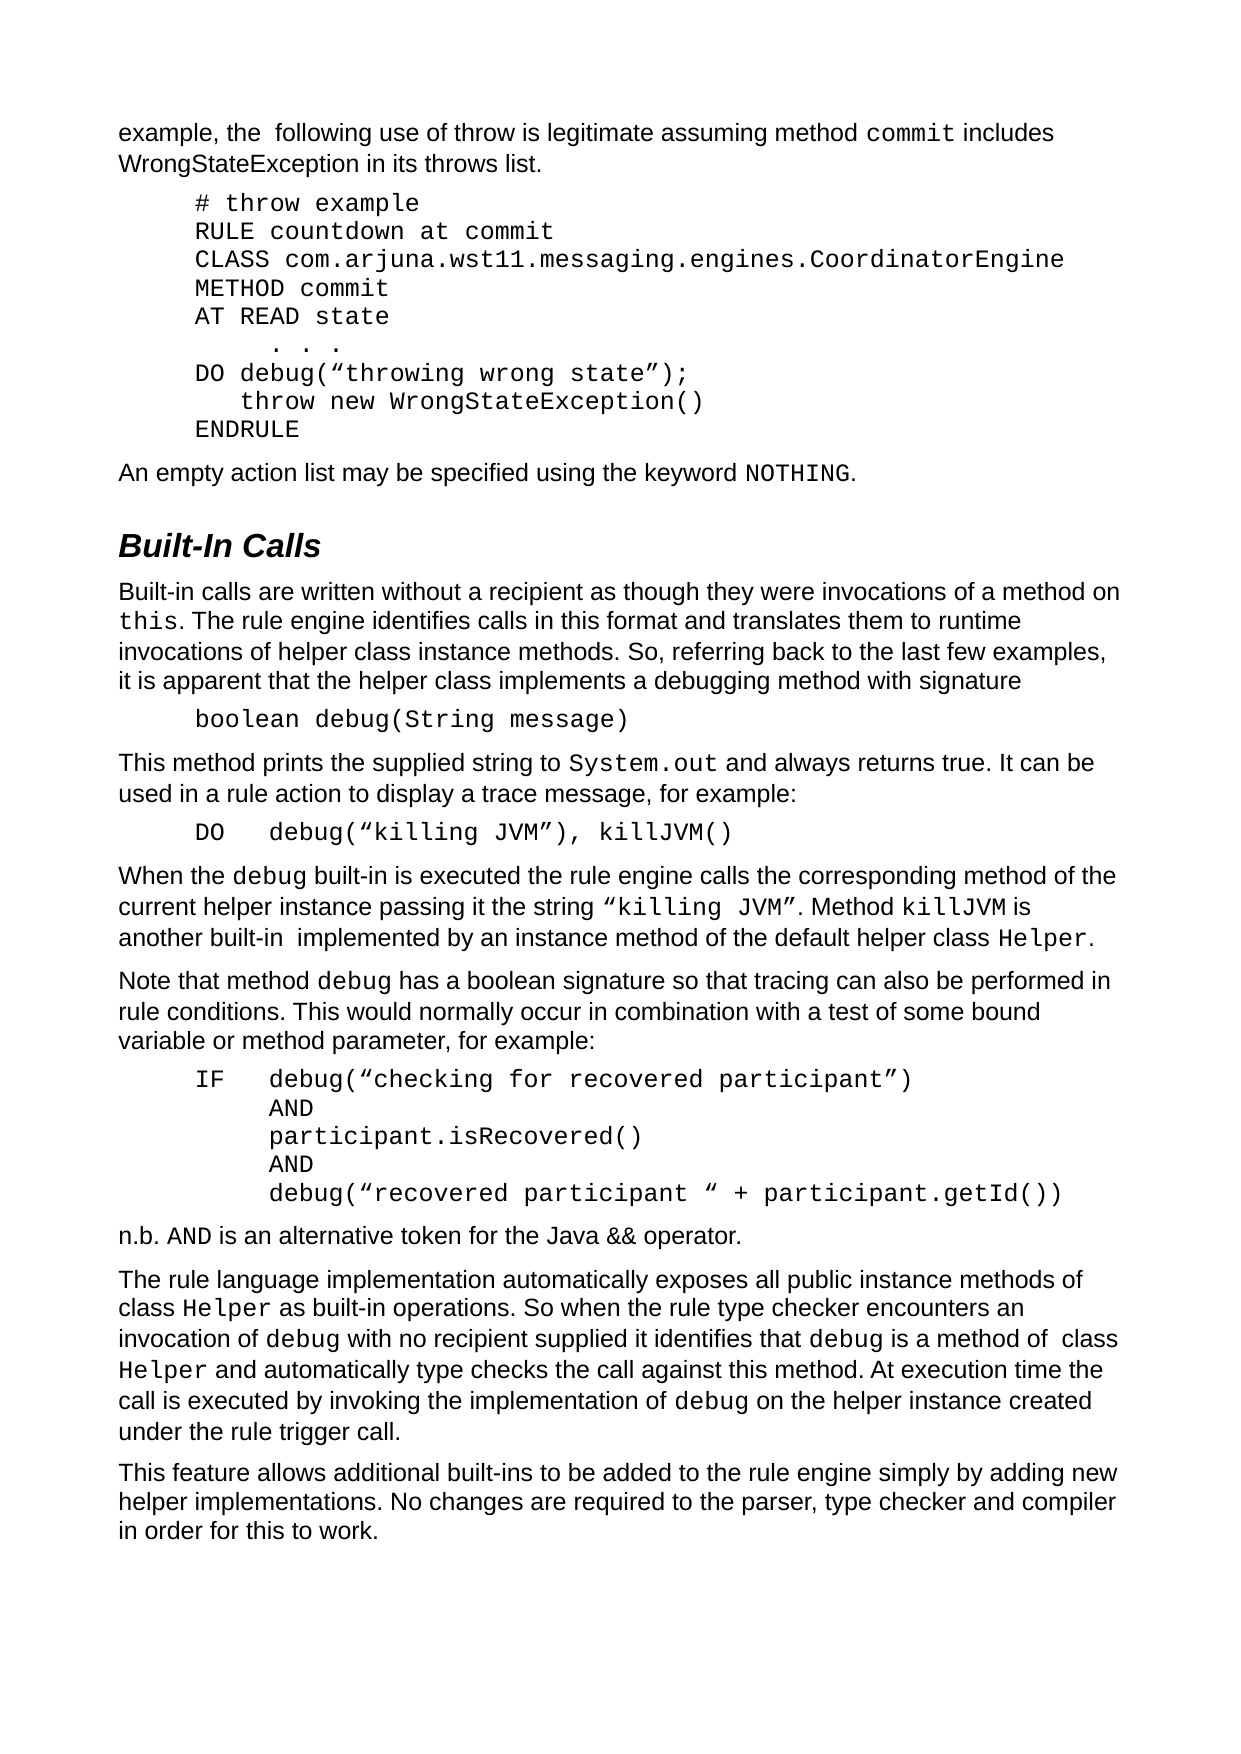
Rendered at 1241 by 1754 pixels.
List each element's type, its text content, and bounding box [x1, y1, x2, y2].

text This feature allows additional built-ins to be added to the rule engine simply by adding new helper implementations. No changes are required to the parser, type checker and compiler in order for this to work. [118, 1458, 1122, 1544]
text IF debug(“checking for recovered participant”) AND participant.isRecovered() AND debug(“recovered participant “ + participant.getId()) [194, 1067, 1122, 1209]
text # throw example RULE countdown at commit CLASS com.arjuna.wst11.messaging.engines.CoordinatorEngine METHOD commit AT READ state . . . DO debug(“throwing wrong state”); throw new WrongStateException() ENDRULE [194, 190, 1122, 445]
text boolean debug(String message) [194, 707, 1122, 735]
text Note that method debug has a boolean signature so that tracing can also be performed in rule conditions. This would normally occur in combination with a test of some bound variable or method parameter, for example: [118, 966, 1122, 1054]
text n.b. AND is an alternative token for the Java && operator. [118, 1221, 1122, 1252]
text The rule language implementation automatically exposes all public instance methods of class Helper as built-in operations. So when the rule type checker encounters an invocation of debug with no recipient supplied it identifies that debug is a method of class Helper and automatically type checks the call against this method. At execution time the call is executed by invoking the implementation of debug on the helper instance created under the rule trigger call. [118, 1264, 1122, 1446]
subtitle Built-In Calls [118, 526, 1122, 565]
text This method prints the supplied string to System.out and always returns true. It can be used in a rule action to display a trace message, for example: [118, 748, 1122, 807]
text An empty action list may be specified using the keyword NOTHING. [118, 458, 1122, 489]
text When the debug built-in is executed the rule engine calls the corresponding method of the current helper instance passing it the string “killing JVM”. Method killJVM is another built-in implemented by an instance method of the default helper class Helper. [118, 861, 1122, 953]
text DO debug(“killing JVM”), killJVM() [194, 820, 1122, 848]
text Built-in calls are written without a recipient as though they were invocations of a method on this. The rule engine identifies calls in this format and translates them to runtime invocations of helper class instance methods. So, referring back to the last few examples, it is apparent that the helper class implements a debugging method with signature [118, 577, 1122, 694]
text example, the following use of throw is legitimate assuming method commit includes WrongStateException in its throws list. [118, 118, 1122, 178]
